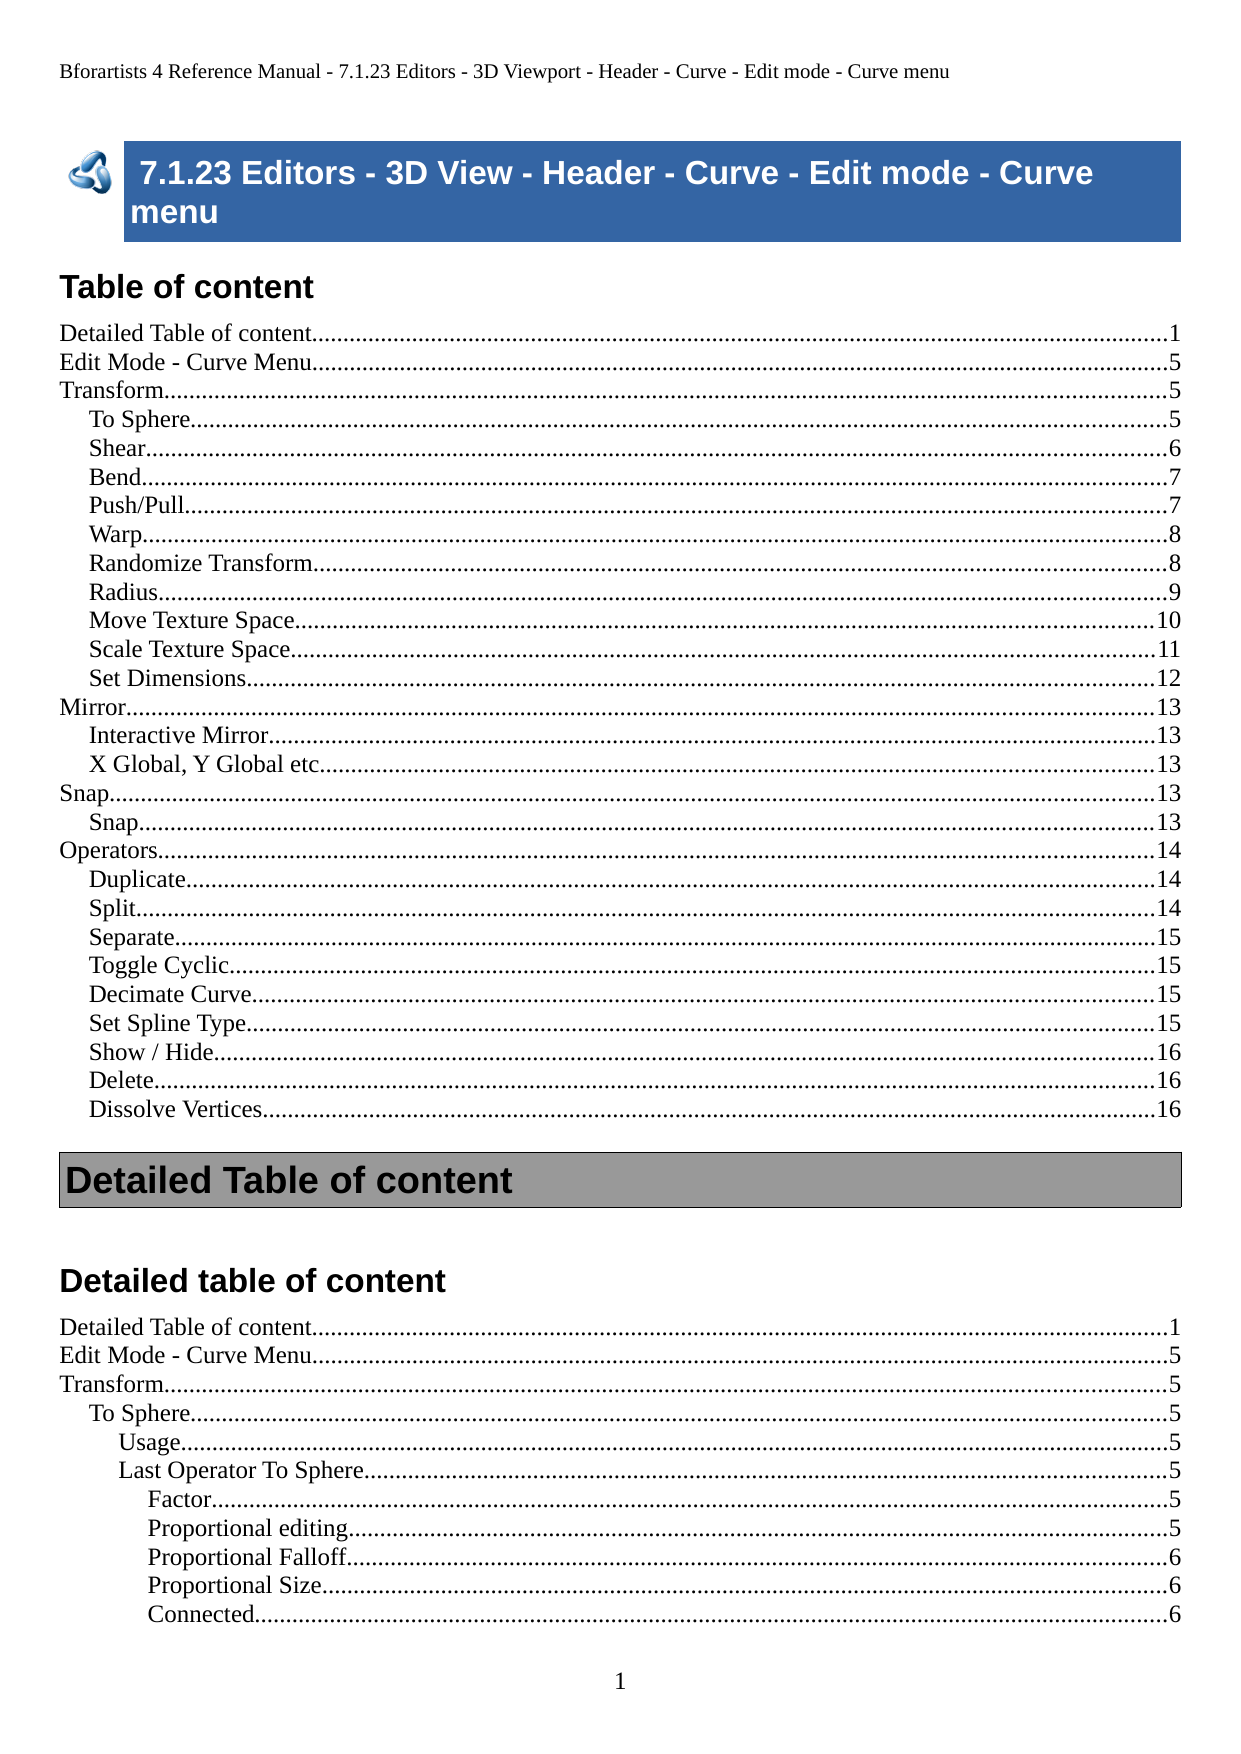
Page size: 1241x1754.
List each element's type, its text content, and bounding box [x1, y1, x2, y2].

subtitle Table of content [59, 267, 1181, 305]
text Edit Mode - Curve Menu 5 [59, 347, 1181, 375]
text Detailed Table of content 1 [59, 1312, 1181, 1340]
text Last Operator To Sphere 5 [118, 1455, 1181, 1484]
table_header 7.1.23 Editors - 3D View - Header - Curve - Edit mode - Curve menu [124, 141, 1181, 242]
text Transform 5 [59, 1369, 1181, 1398]
text Toggle Cyclic 15 [88, 950, 1181, 979]
text Connected 6 [147, 1599, 1181, 1628]
text Proportional Size 6 [147, 1570, 1181, 1599]
text Proportional Falloff 6 [147, 1542, 1181, 1570]
text Usage 5 [118, 1427, 1181, 1455]
text Separate 15 [88, 922, 1181, 950]
text Set Dimensions 12 [88, 663, 1181, 692]
text Show / Hide 16 [88, 1037, 1181, 1065]
text Scale Texture Space 11 [88, 634, 1181, 663]
text Mirror 13 [59, 692, 1181, 720]
text Snap 13 [59, 778, 1181, 807]
text To Sphere 5 [88, 404, 1181, 433]
text Delete 16 [88, 1065, 1181, 1094]
text Transform 5 [59, 375, 1181, 404]
table_header [59, 141, 124, 242]
text Proportional editing 5 [147, 1513, 1181, 1542]
text Edit Mode - Curve Menu 5 [59, 1340, 1181, 1369]
text Shear 6 [88, 433, 1181, 462]
text Warp 8 [88, 519, 1181, 548]
table_header Detailed Table of content [60, 1153, 1181, 1207]
text Snap 13 [88, 807, 1181, 835]
text Dissolve Vertices 16 [88, 1094, 1181, 1123]
text Move Texture Space 10 [88, 605, 1181, 634]
text Bend 7 [88, 462, 1181, 490]
text Detailed Table of content 1 [59, 318, 1181, 347]
subtitle Detailed table of content [59, 1261, 1181, 1299]
text Decimate Curve 15 [88, 979, 1181, 1008]
text Push/Pull 7 [88, 490, 1181, 519]
text Duplicate 14 [88, 864, 1181, 893]
text To Sphere 5 [88, 1398, 1181, 1427]
picture [65, 147, 114, 197]
text Split 14 [88, 893, 1181, 922]
text Set Spline Type 15 [88, 1008, 1181, 1037]
text Factor 5 [147, 1484, 1181, 1513]
text Operators 14 [59, 835, 1181, 864]
text Randomize Transform 8 [88, 548, 1181, 577]
text X Global, Y Global etc. 13 [88, 749, 1181, 778]
text Radius 9 [88, 577, 1181, 605]
text Interactive Mirror 13 [88, 720, 1181, 749]
